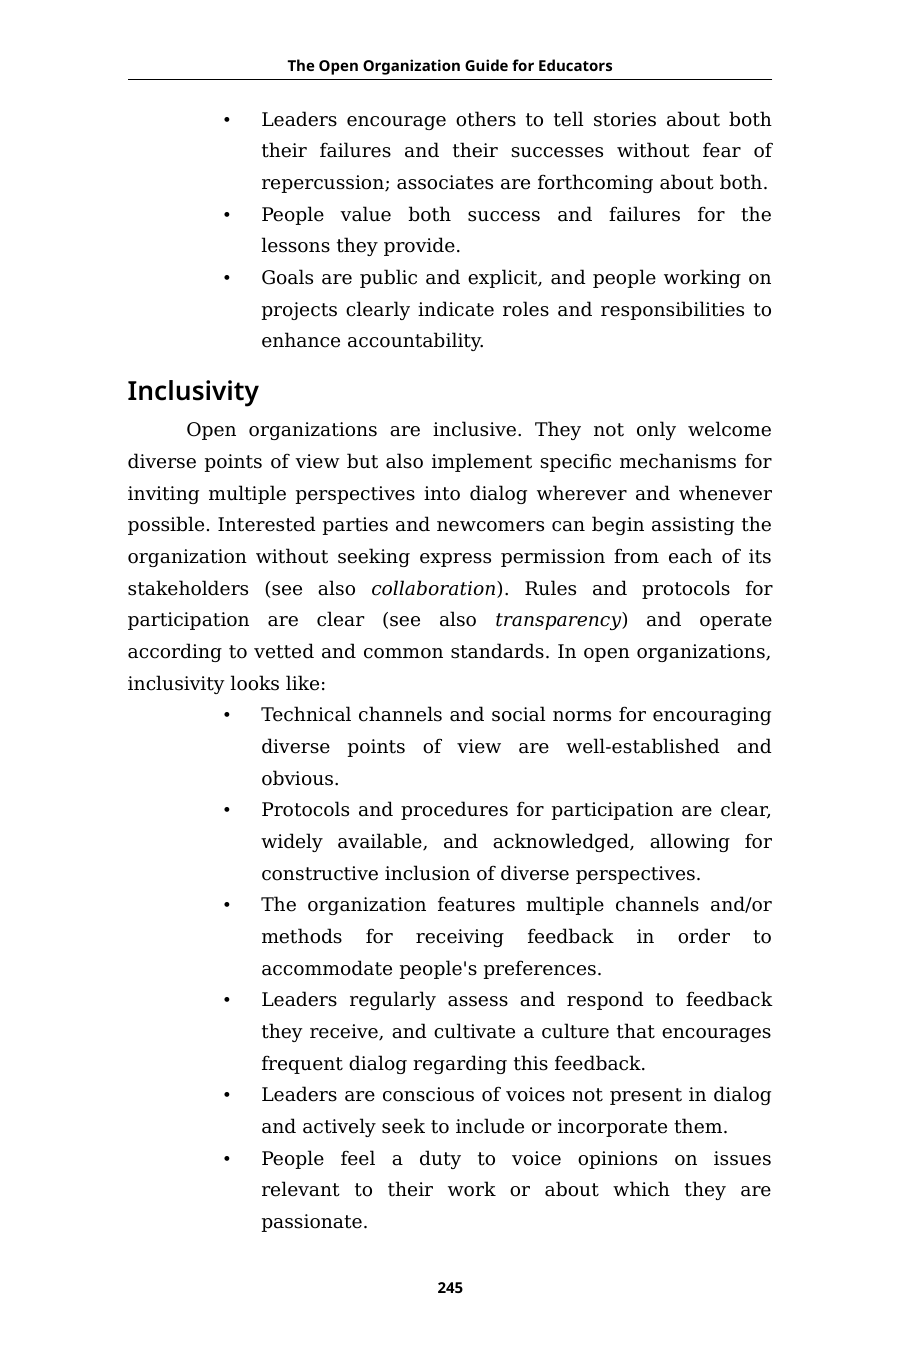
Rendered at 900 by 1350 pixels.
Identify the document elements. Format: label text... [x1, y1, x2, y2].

subtitle Inclusivity [127, 377, 772, 407]
list Leaders regularly assess and respond to feedback they receive, and cultivate a culture that encourages frequent dialog regarding this feedback. [223, 989, 772, 1075]
text Open organizations are inclusive. They not only welcome diverse points of view but also implement specific mechanisms for inviting multiple perspectives into dialog wherever and whenever possible. Interested parties and newcomers can begin assisting the organization without seeking express permission from each of its stakeholders (see also collaboration). Rules and protocols for participation are clear (see also transparency) and operate according to vetted and common standards. In open organizations, inclusivity looks like: [127, 419, 772, 695]
list The organization features multiple channels and/or methods for receiving feedback in order to accommodate people's preferences. [223, 894, 772, 980]
list Protocols and procedures for participation are clear, widely available, and acknowledged, allowing for constructive inclusion of diverse perspectives. [223, 799, 772, 885]
list Goals are public and explicit, and people working on projects clearly indicate roles and responsibilities to enhance accountability. [223, 267, 772, 352]
list People value both success and failures for the lessons they provide. [223, 204, 772, 257]
list People feel a duty to voice opinions on issues relevant to their work or about which they are passionate. [223, 1148, 772, 1233]
list Technical channels and social norms for encouraging diverse points of view are well-established and obvious. [223, 704, 772, 790]
list Leaders are conscious of voices not present in dialog and actively seek to include or incorporate them. [223, 1084, 772, 1138]
list Leaders encourage others to tell stories about both their failures and their successes without fear of repercussion; associates are forthcoming about both. [223, 109, 772, 194]
